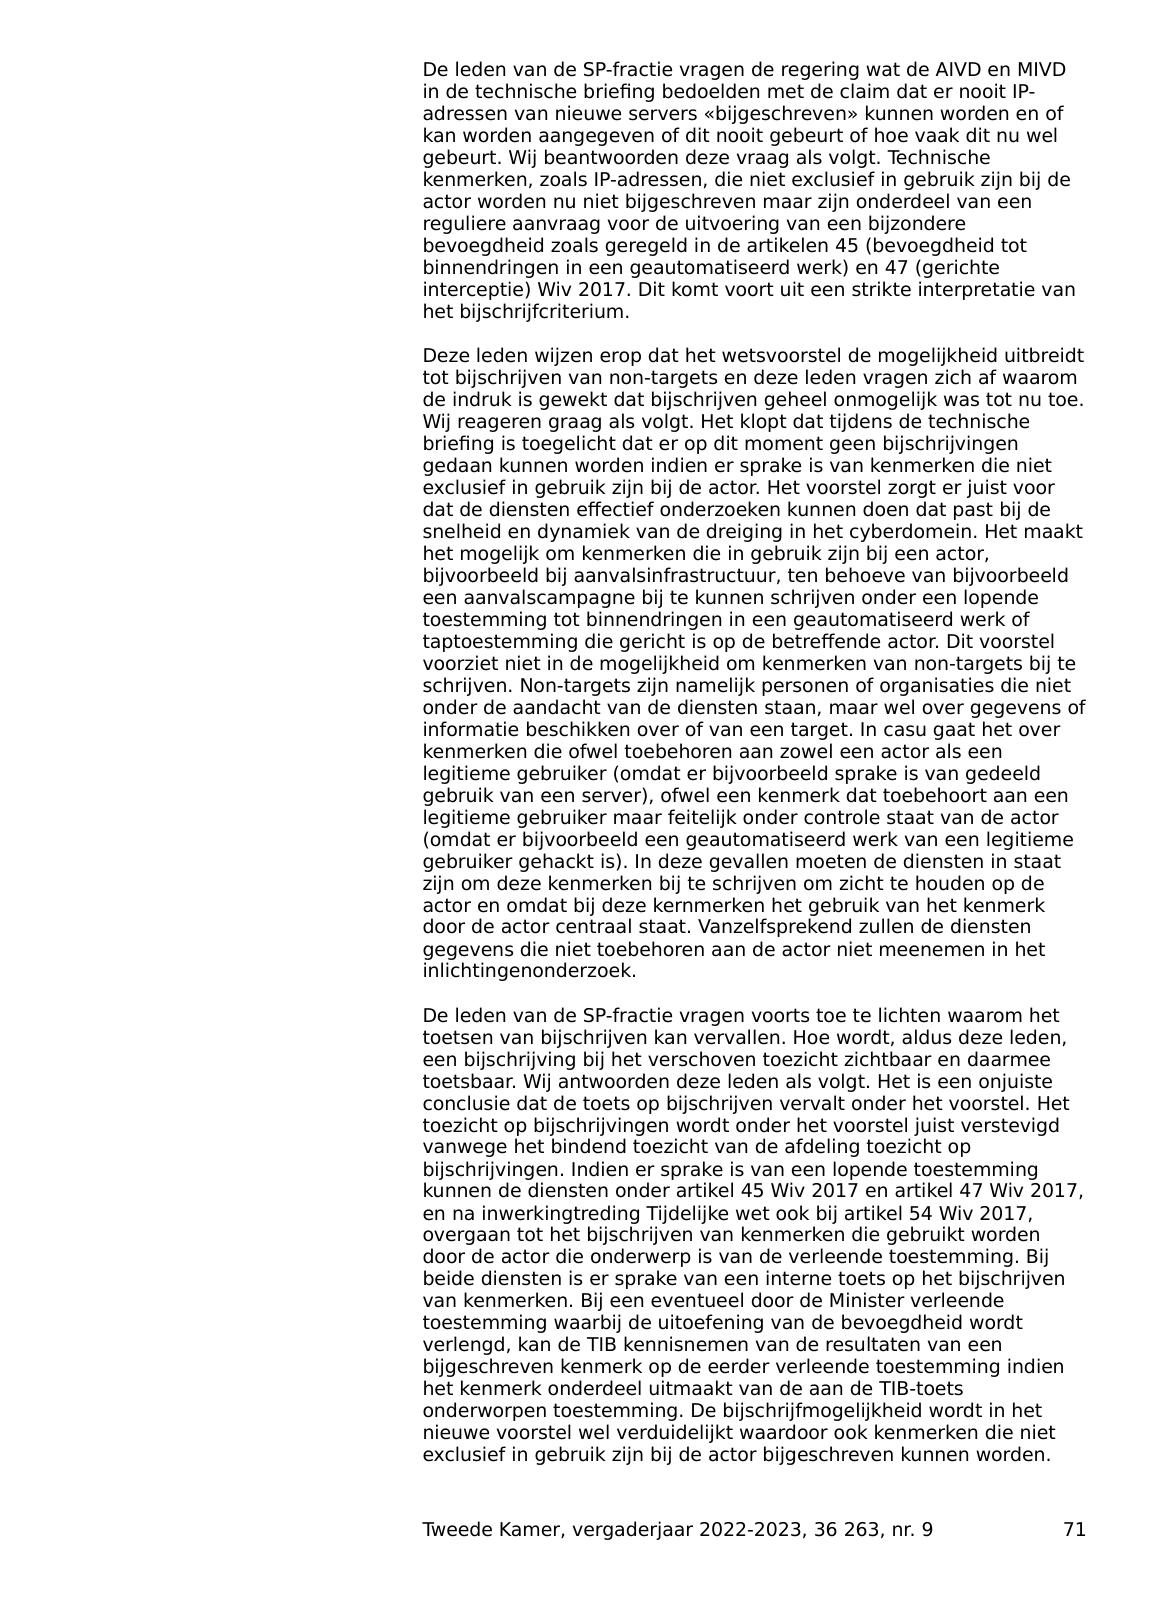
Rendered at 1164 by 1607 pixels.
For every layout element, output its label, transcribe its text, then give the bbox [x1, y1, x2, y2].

text Deze leden wijzen erop dat het wetsvoorstel de mogelijkheid uitbreidt tot bijschrijven van non-targets en deze leden vragen zich af waarom de indruk is gewekt dat bijschrijven geheel onmogelijk was tot nu toe. Wij reageren graag als volgt. Het klopt dat tijdens de technische briefing is toegelicht dat er op dit moment geen bijschrijvingen gedaan kunnen worden indien er sprake is van kenmerken die niet exclusief in gebruik zijn bij de actor. Het voorstel zorgt er juist voor dat de diensten effectief onderzoeken kunnen doen dat past bij de snelheid en dynamiek van de dreiging in het cyberdomein. Het maakt het mogelijk om kenmerken die in gebruik zijn bij een actor, bijvoorbeeld bij aanvalsinfrastructuur, ten behoeve van bijvoorbeeld een aanvalscampagne bij te kunnen schrijven onder een lopende toestemming tot binnendringen in een geautomatiseerd werk of taptoestemming die gericht is op de betreffende actor. Dit voorstel voorziet niet in de mogelijkheid om kenmerken van non-targets bij te schrijven. Non-targets zijn namelijk personen of organisaties die niet onder de aandacht van de diensten staan, maar wel over gegevens of informatie beschikken over of van een target. In casu gaat het over kenmerken die ofwel toebehoren aan zowel een actor als een legitieme gebruiker (omdat er bijvoorbeeld sprake is van gedeeld gebruik van een server), ofwel een kenmerk dat toebehoort aan een legitieme gebruiker maar feitelijk onder controle staat van de actor (omdat er bijvoorbeeld een geautomatiseerd werk van een legitieme gebruiker gehackt is). In deze gevallen moeten de diensten in staat zijn om deze kenmerken bij te schrijven om zicht te houden op de actor en omdat bij deze kernmerken het gebruik van het kenmerk door de actor centraal staat. Vanzelfsprekend zullen de diensten gegevens die niet toebehoren aan de actor niet meenemen in het inlichtingenonderzoek. [422, 345, 1087, 982]
text De leden van de SP-fractie vragen voorts toe te lichten waarom het toetsen van bijschrijven kan vervallen. Hoe wordt, aldus deze leden, een bijschrijving bij het verschoven toezicht zichtbaar en daarmee toetsbaar. Wij antwoorden deze leden als volgt. Het is een onjuiste conclusie dat de toets op bijschrijven vervalt onder het voorstel. Het toezicht op bijschrijvingen wordt onder het voorstel juist verstevigd vanwege het bindend toezicht van de afdeling toezicht op bijschrijvingen. Indien er sprake is van een lopende toestemming kunnen de diensten onder artikel 45 Wiv 2017 en artikel 47 Wiv 2017, en na inwerkingtreding Tijdelijke wet ook bij artikel 54 Wiv 2017, overgaan tot het bijschrijven van kenmerken die gebruikt worden door de actor die onderwerp is van de verleende toestemming. Bij beide diensten is er sprake van een interne toets op het bijschrijven van kenmerken. Bij een eventueel door de Minister verleende toestemming waarbij de uitoefening van de bevoegdheid wordt verlengd, kan de TIB kennisnemen van de resultaten van een bijgeschreven kenmerk op de eerder verleende toestemming indien het kenmerk onderdeel uitmaakt van de aan de TIB-toets onderworpen toestemming. De bijschrijfmogelijkheid wordt in het nieuwe voorstel wel verduidelijkt waardoor ook kenmerken die niet exclusief in gebruik zijn bij de actor bijgeschreven kunnen worden. [422, 1004, 1087, 1466]
text De leden van de SP-fractie vragen de regering wat de AIVD en MIVD in de technische briefing bedoelden met de claim dat er nooit IP-adressen van nieuwe servers «bijgeschreven» kunnen worden en of kan worden aangegeven of dit nooit gebeurt of hoe vaak dit nu wel gebeurt. Wij beantwoorden deze vraag als volgt. Technische kenmerken, zoals IP-adressen, die niet exclusief in gebruik zijn bij de actor worden nu niet bijgeschreven maar zijn onderdeel van een reguliere aanvraag voor de uitvoering van een bijzondere bevoegdheid zoals geregeld in de artikelen 45 (bevoegdheid tot binnendringen in een geautomatiseerd werk) en 47 (gerichte interceptie) Wiv 2017. Dit komt voort uit een strikte interpretatie van het bijschrijfcriterium. [422, 59, 1087, 323]
